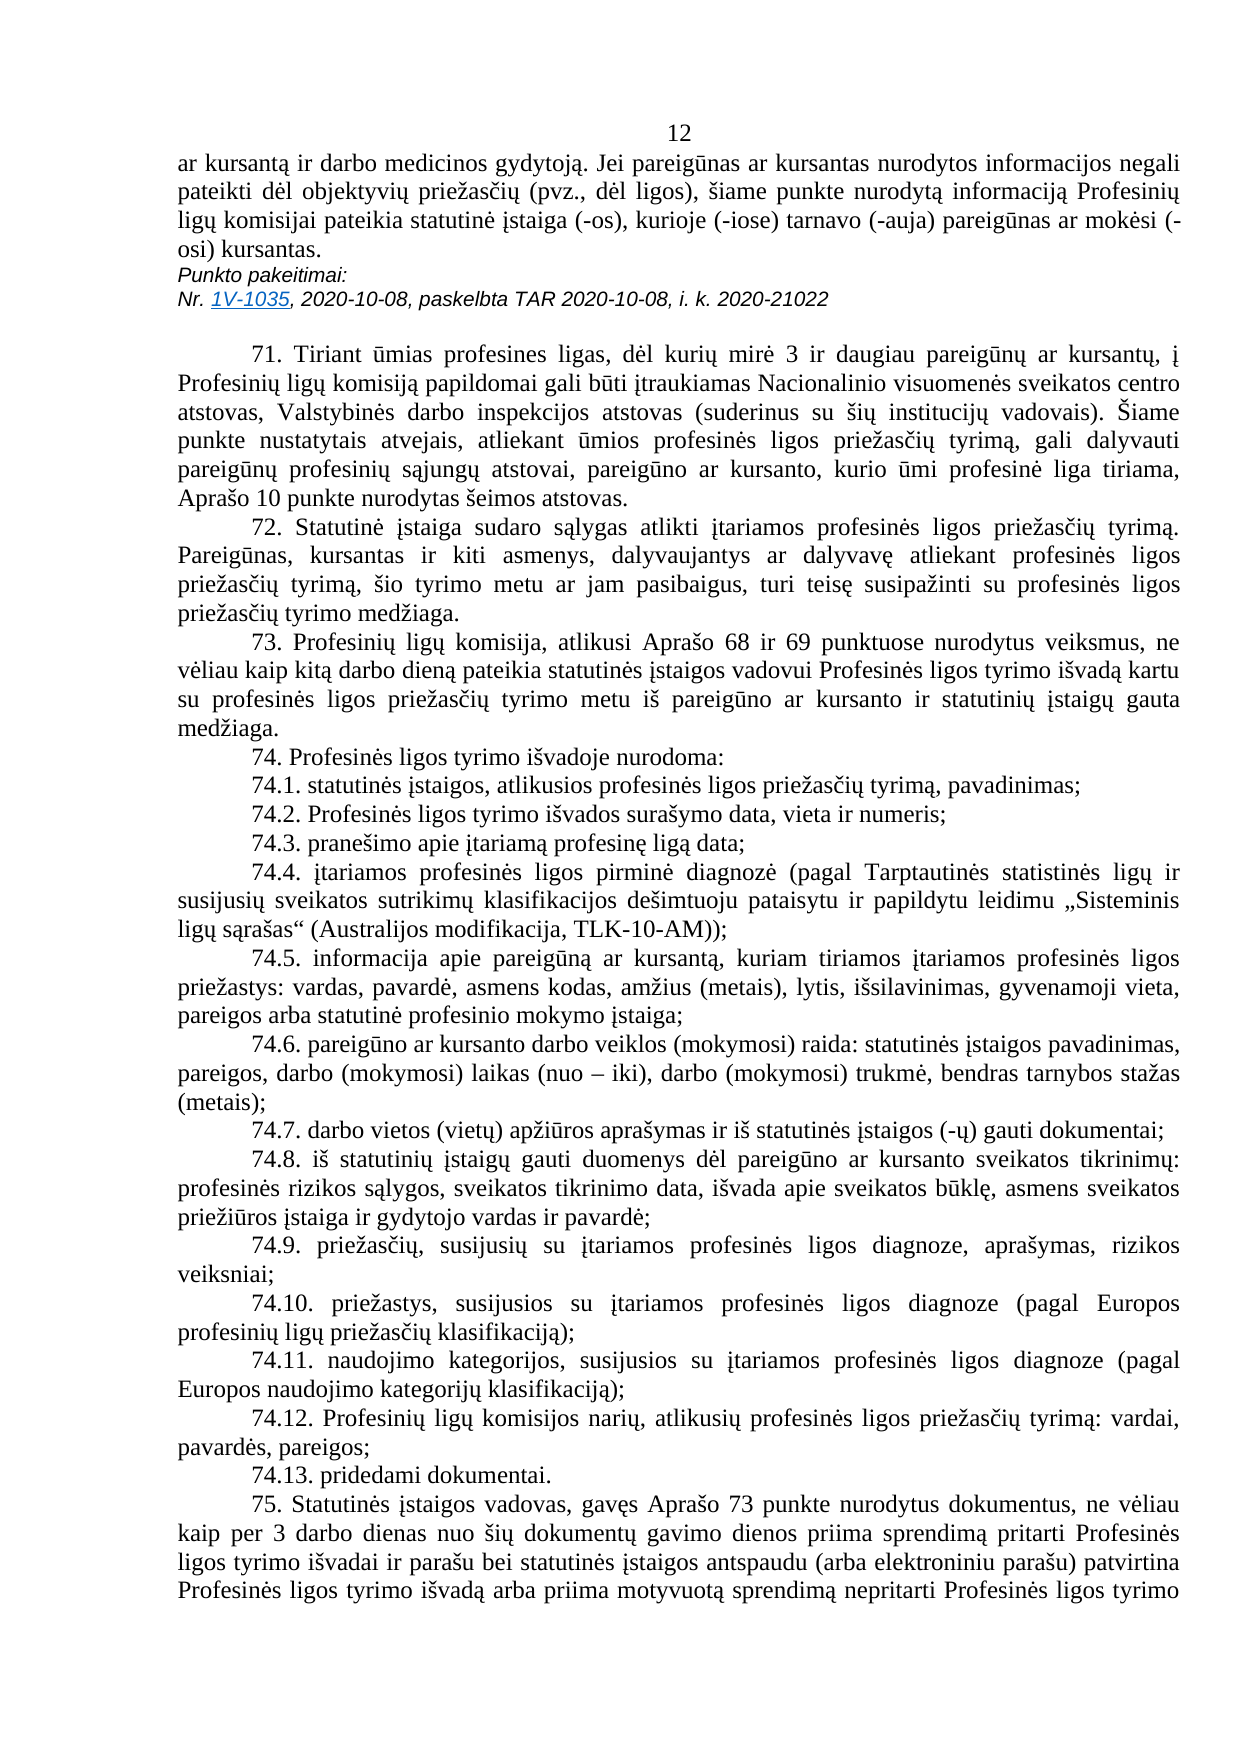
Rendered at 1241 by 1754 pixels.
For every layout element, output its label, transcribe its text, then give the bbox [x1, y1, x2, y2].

text 74.3. pranešimo apie įtariamą profesinę ligą data; [177, 828, 1181, 857]
text 74.4. įtariamos profesinės ligos pirminė diagnozė (pagal Tarptautinės statistinės ligų ir susijusių sveikatos sutrikimų klasifikacijos dešimtuoju pataisytu ir papildytu leidimu „Sisteminis ligų sąrašas“ (Australijos modifikacija, TLK-10-AM)); [177, 857, 1181, 943]
text Nr. 1V-1035, 2020-10-08, paskelbta TAR 2020-10-08, i. k. 2020-21022 [177, 287, 1181, 311]
text 74.11. naudojimo kategorijos, susijusios su įtariamos profesinės ligos diagnoze (pagal Europos naudojimo kategorijų klasifikaciją); [177, 1346, 1181, 1403]
text 74.8. iš statutinių įstaigų gauti duomenys dėl pareigūno ar kursanto sveikatos tikrinimų: profesinės rizikos sąlygos, sveikatos tikrinimo data, išvada apie sveikatos būklę, asmens sveikatos priežiūros įstaiga ir gydytojo vardas ir pavardė; [177, 1144, 1181, 1231]
text Punkto pakeitimai: [177, 263, 1181, 287]
text 74.10. priežastys, susijusios su įtariamos profesinės ligos diagnoze (pagal Europos profesinių ligų priežasčių klasifikaciją); [177, 1288, 1181, 1346]
text 74. Profesinės ligos tyrimo išvadoje nurodoma: [177, 742, 1181, 771]
text 74.9. priežasčių, susijusių su įtariamos profesinės ligos diagnoze, aprašymas, rizikos veiksniai; [177, 1231, 1181, 1288]
text 74.5. informacija apie pareigūną ar kursantą, kuriam tiriamos įtariamos profesinės ligos priežastys: vardas, pavardė, asmens kodas, amžius (metais), lytis, išsilavinimas, gyvenamoji vieta, pareigos arba statutinė profesinio mokymo įstaiga; [177, 943, 1181, 1029]
text 75. Statutinės įstaigos vadovas, gavęs Aprašo 73 punkte nurodytus dokumentus, ne vėliau kaip per 3 darbo dienas nuo šių dokumentų gavimo dienos priima sprendimą pritarti Profesinės ligos tyrimo išvadai ir parašu bei statutinės įstaigos antspaudu (arba elektroniniu parašu) patvirtina Profesinės ligos tyrimo išvadą arba priima motyvuotą sprendimą nepritarti Profesinės ligos tyrimo [177, 1489, 1181, 1604]
text 74.13. pridedami dokumentai. [177, 1461, 1181, 1489]
text 74.7. darbo vietos (vietų) apžiūros aprašymas ir iš statutinės įstaigos (-ų) gauti dokumentai; [177, 1116, 1181, 1144]
text 71. Tiriant ūmias profesines ligas, dėl kurių mirė 3 ir daugiau pareigūnų ar kursantų, į Profesinių ligų komisiją papildomai gali būti įtraukiamas Nacionalinio visuomenės sveikatos centro atstovas, Valstybinės darbo inspekcijos atstovas (suderinus su šių institucijų vadovais). Šiame punkte nustatytais atvejais, atliekant ūmios profesinės ligos priežasčių tyrimą, gali dalyvauti pareigūnų profesinių sąjungų atstovai, pareigūno ar kursanto, kurio ūmi profesinė liga tiriama, Aprašo 10 punkte nurodytas šeimos atstovas. [177, 339, 1181, 512]
text 74.12. Profesinių ligų komisijos narių, atlikusių profesinės ligos priežasčių tyrimą: vardai, pavardės, pareigos; [177, 1403, 1181, 1461]
text 74.6. pareigūno ar kursanto darbo veiklos (mokymosi) raida: statutinės įstaigos pavadinimas, pareigos, darbo (mokymosi) laikas (nuo – iki), darbo (mokymosi) trukmė, bendras tarnybos stažas (metais); [177, 1029, 1181, 1116]
text 74.1. statutinės įstaigos, atlikusios profesinės ligos priežasčių tyrimą, pavadinimas; [177, 771, 1181, 799]
text 73. Profesinių ligų komisija, atlikusi Aprašo 68 ir 69 punktuose nurodytus veiksmus, ne vėliau kaip kitą darbo dieną pateikia statutinės įstaigos vadovui Profesinės ligos tyrimo išvadą kartu su profesinės ligos priežasčių tyrimo metu iš pareigūno ar kursanto ir statutinių įstaigų gauta medžiaga. [177, 627, 1181, 742]
text 72. Statutinė įstaiga sudaro sąlygas atlikti įtariamos profesinės ligos priežasčių tyrimą. Pareigūnas, kursantas ir kiti asmenys, dalyvaujantys ar dalyvavę atliekant profesinės ligos priežasčių tyrimą, šio tyrimo metu ar jam pasibaigus, turi teisę susipažinti su profesinės ligos priežasčių tyrimo medžiaga. [177, 512, 1181, 627]
text 74.2. Profesinės ligos tyrimo išvados surašymo data, vieta ir numeris; [177, 799, 1181, 828]
text ar kursantą ir darbo medicinos gydytoją. Jei pareigūnas ar kursantas nurodytos informacijos negali pateikti dėl objektyvių priežasčių (pvz., dėl ligos), šiame punkte nurodytą informaciją Profesinių ligų komisijai pateikia statutinė įstaiga (-os), kurioje (-iose) tarnavo (-auja) pareigūnas ar mokėsi (-osi) kursantas. [177, 148, 1181, 263]
